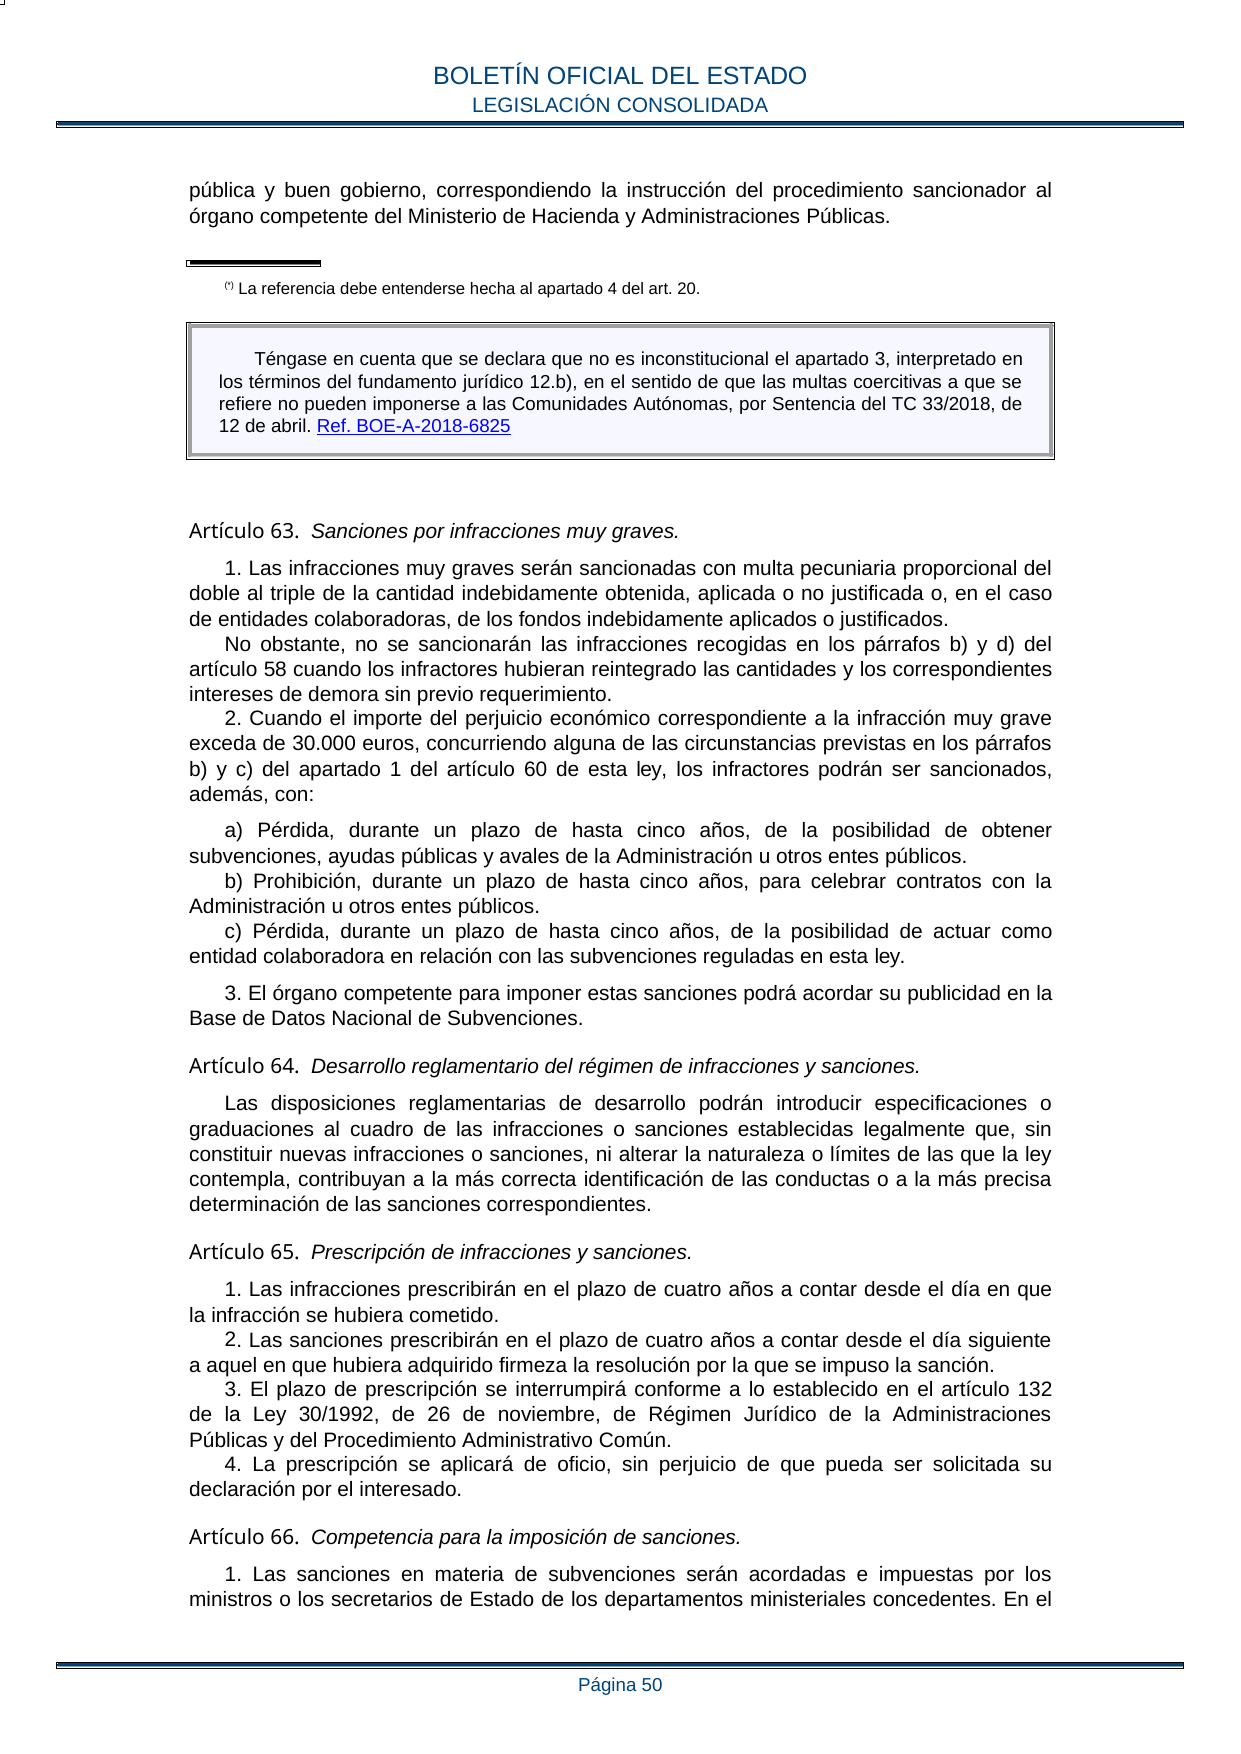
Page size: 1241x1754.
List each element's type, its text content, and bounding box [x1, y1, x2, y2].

text Las disposiciones reglamentarias de desarrollo podrán introducir especificaciones o [224, 1087, 1076, 1117]
text c) Pérdida, durante un plazo de hasta cinco años, de la posibilidad de actuar como [224, 919, 1076, 944]
text artículo 58 cuando los infractores hubieran reintegrado las cantidades y los correspondientes [189, 656, 1076, 681]
text los términos del fundamento jurídico 12.b), en el sentido de que las multas coercitivas a que se [219, 370, 1046, 393]
text determinación de las sanciones correspondientes. [189, 1192, 1076, 1217]
text Artículo 64. Desarrollo reglamentario del régimen de infracciones y sanciones. [189, 1050, 949, 1080]
text 2 [224, 1322, 261, 1352]
text Página 50 [578, 1670, 687, 1697]
text doble al triple de la cantidad indebidamente obtenida, aplicada o no justificada o, en el caso [189, 577, 1076, 606]
text de entidades colaboradoras, de los fondos indebidamente aplicados o justificados. [189, 606, 1076, 631]
text 1 [224, 1272, 236, 1302]
text pública y buen gobierno, correspondiendo la instrucción del procedimiento sancionador al [189, 173, 1076, 203]
text Administración u otros entes públicos. [189, 894, 1076, 919]
text . Las infracciones prescribirán en el plazo de cuatro años a contar desde el día en que [236, 1272, 1076, 1302]
text entidad colaboradora en relación con las subvenciones reguladas en esta ley. [189, 944, 1076, 969]
text exceda de 30.000 euros, concurriendo alguna de las circunstancias previstas en los párrafos [189, 727, 1076, 756]
text Base de Datos Nacional de Subvenciones. [189, 1002, 609, 1031]
text además, con: [189, 781, 1076, 806]
text constituir nuevas infracciones o sanciones, ni alterar la naturaleza o límites de las que la ley [189, 1142, 1076, 1167]
text b) y c) del apartado 1 del artículo 60 de esta ley, los infractores podrán ser sancionados, [189, 756, 1076, 781]
text 1 [224, 1558, 236, 1583]
text 2 [224, 702, 236, 727]
text 3 [224, 1372, 236, 1397]
text a aquel en que hubiera adquirido firmeza la resolución por la que se impuso la sanción. [189, 1352, 1076, 1377]
text subvenciones, ayudas públicas y avales de la Administración u otros entes públicos. [189, 844, 1076, 869]
text 4. La prescripción se aplicará de oficio, sin perjuicio de que pueda ser solicitada su [224, 1447, 1076, 1477]
text BOLETÍN OFICIAL DEL ESTADO [433, 56, 832, 92]
text graduaciones al cuadro de las infracciones o sanciones establecidas legalmente que, sin [189, 1117, 1076, 1142]
text la infracción se hubiera cometido. [189, 1302, 1076, 1327]
text ministros o los secretarios de Estado de los departamentos ministeriales concedentes. En el [189, 1583, 1076, 1613]
text 12 de abril. Ref. BOE-A-2018-6825 [219, 411, 536, 438]
text contempla, contribuyan a la más correcta identificación de las conductas o a la más precisa [189, 1167, 1076, 1192]
text 1 [224, 552, 261, 577]
text . Las sanciones prescribirán en el plazo de cuatro años a contar desde el día siguiente [261, 1327, 1076, 1352]
text Artículo 63. Sanciones por infracciones muy graves. [189, 515, 1076, 544]
picture [187, 323, 1054, 459]
text No obstante, no se sancionarán las infracciones recogidas en los párrafos b) y d) del [224, 631, 1076, 656]
text . El plazo de prescripción se interrumpirá conforme a lo establecido en el artículo 132 [236, 1372, 1076, 1397]
text (*) La referencia debe entenderse hecha al apartado 4 del art. 20. [224, 275, 727, 299]
text Artículo 65. Prescripción de infracciones y sanciones. [189, 1236, 721, 1265]
text b) Prohibición, durante un plazo de hasta cinco años, para celebrar contratos con la [224, 869, 1076, 894]
picture [57, 122, 1183, 127]
text . Las sanciones en materia de subvenciones serán acordadas e impuestas por los [236, 1558, 1076, 1583]
text refiere no pueden imponerse a las Comunidades Autónomas, por Sentencia del TC 33/2018, de [219, 393, 1046, 415]
text LEGISLACIÓN CONSOLIDADA [472, 89, 793, 118]
text declaración por el interesado. [189, 1472, 487, 1502]
text Artículo 66. Competencia para la imposición de sanciones. [189, 1521, 770, 1551]
picture [57, 1663, 1183, 1668]
text . El órgano competente para imponer estas sanciones podrá acordar su publicidad en la [236, 977, 1076, 1006]
text . Cuando el importe del perjuicio económico correspondiente a la infracción muy grave [236, 702, 1076, 727]
text Públicas y del Procedimiento Administrativo Común. [189, 1427, 1076, 1452]
text a) Pérdida, durante un plazo de hasta cinco años, de la posibilidad de obtener [224, 814, 1076, 844]
text de la Ley 30/1992, de 26 de noviembre, de Régimen Jurídico de la Administraciones [189, 1397, 1076, 1427]
text . Las infracciones muy graves serán sancionadas con multa pecuniaria proporcional del [261, 552, 1076, 577]
text órgano competente del Ministerio de Hacienda y Administraciones Públicas. [189, 203, 1076, 228]
text intereses de demora sin previo requerimiento. [189, 681, 1076, 706]
picture [187, 261, 320, 266]
text Téngase en cuenta que se declara que no es inconstitucional el apartado 3, interpretado en [254, 343, 1046, 370]
text 3 [224, 977, 236, 1002]
